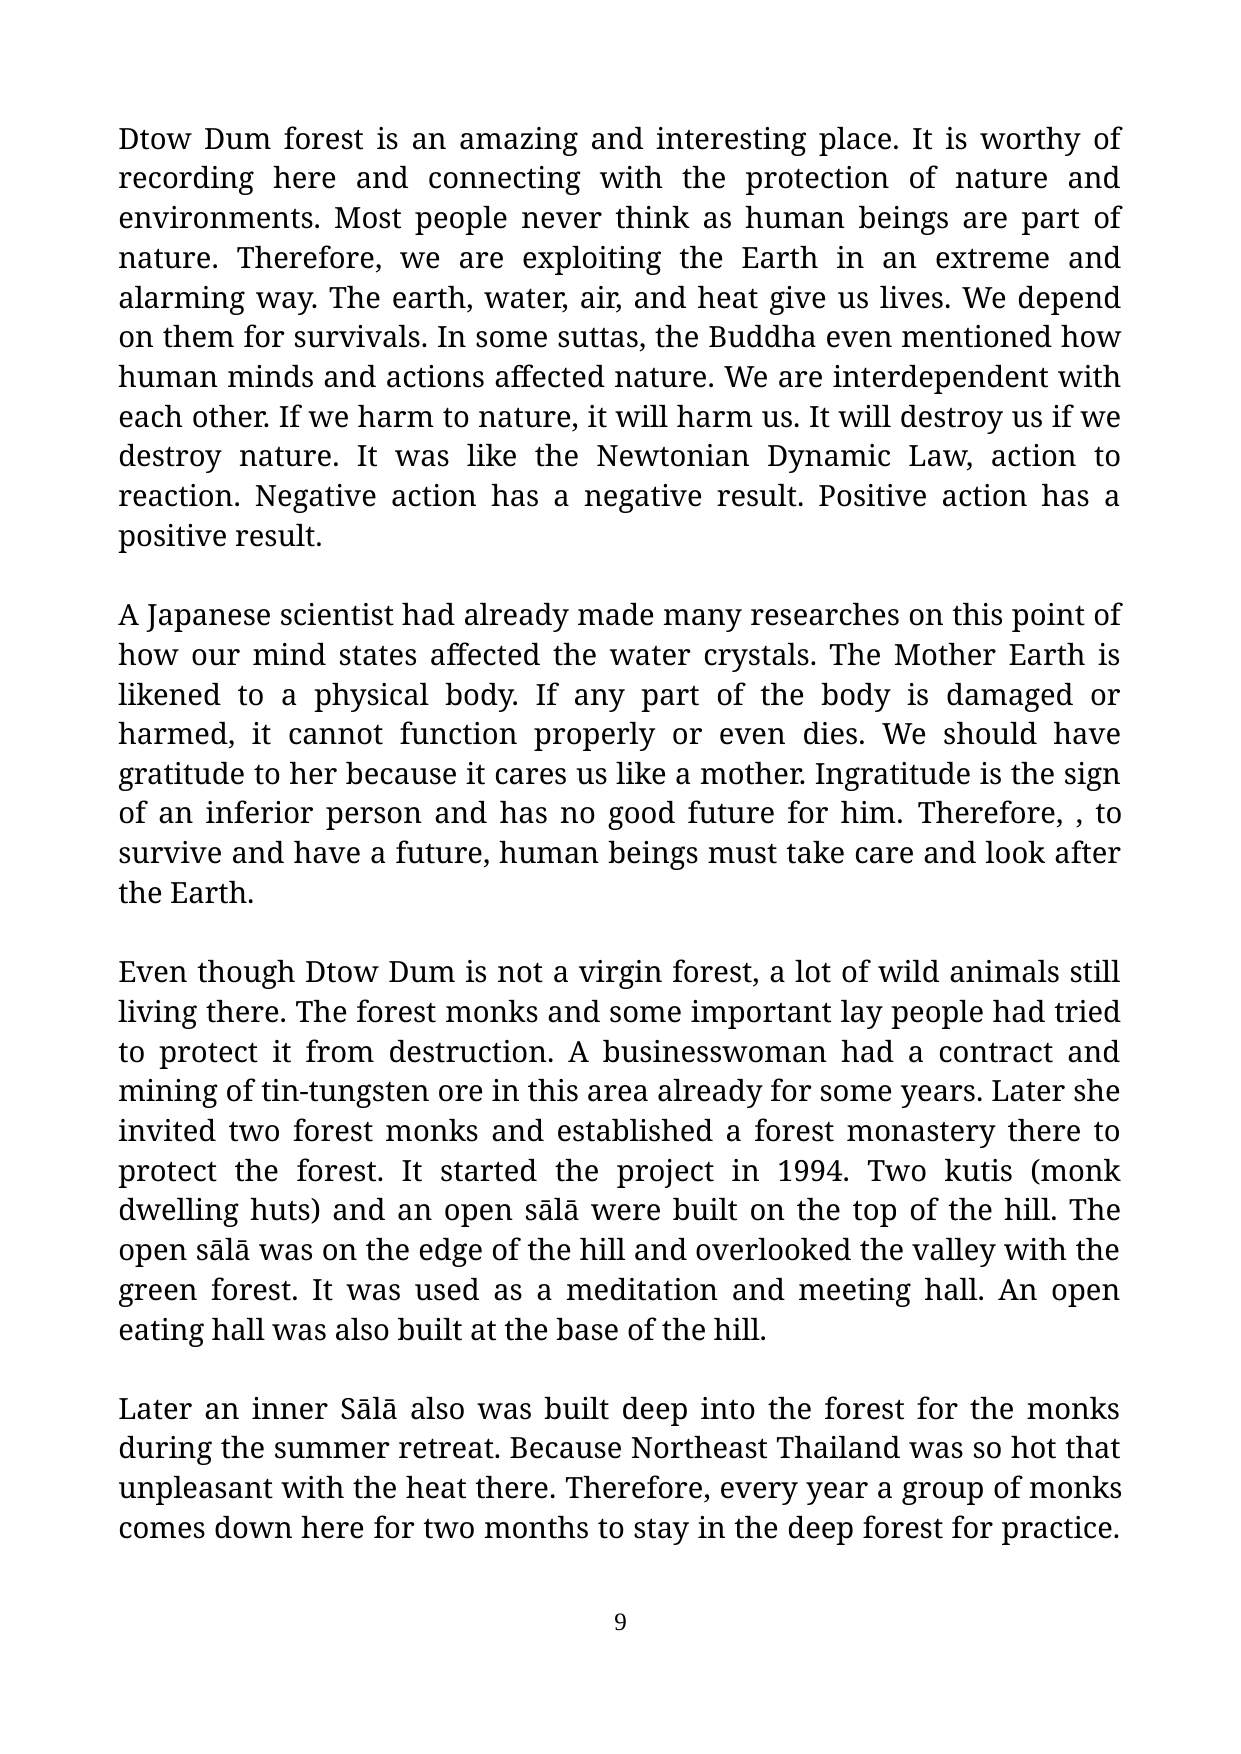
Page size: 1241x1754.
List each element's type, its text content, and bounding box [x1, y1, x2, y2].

text Dtow Dum forest is an amazing and interesting place. It is worthy of recording here and connecting with the protection of nature and environments. Most people never think as human beings are part of nature. Therefore, we are exploiting the Earth in an extreme and alarming way. The earth, water, air, and heat give us lives. We depend on them for survivals. In some suttas, the Buddha even mentioned how human minds and actions affected nature. We are interdependent with each other. If we harm to nature, it will harm us. It will destroy us if we destroy nature. It was like the Newtonian Dynamic Law, action to reaction. Negative action has a negative result. Positive action has a positive result. A Japanese scientist had already made many researches on this point of how our mind states affected the water crystals. The Mother Earth is likened to a physical body. If any part of the body is damaged or harmed, it cannot function properly or even dies. We should have gratitude to her because it cares us like a mother. Ingratitude is the sign of an inferior person and has no good future for him. Therefore, , to survive and have a future, human beings must take care and look after the Earth. Even though Dtow Dum is not a virgin forest, a lot of wild animals still living there. The forest monks and some important lay people had tried to protect it from destruction. A businesswoman had a contract and mining of tin-tungsten ore in this area already for some years. Later she invited two forest monks and established a forest monastery there to protect the forest. It started the project in 1994. Two kutis (monk dwelling huts) and an open sālā were built on the top of the hill. The open sālā was on the edge of the hill and overlooked the valley with the green forest. It was used as a meditation and meeting hall. An open eating hall was also built at the base of the hill. Later an inner Sālā also was built deep into the forest for the monks during the summer retreat. Because Northeast Thailand was so hot that unpleasant with the heat there. Therefore, every year a group of monks comes down here for two months to stay in the deep forest for practice. [118, 118, 1122, 1547]
